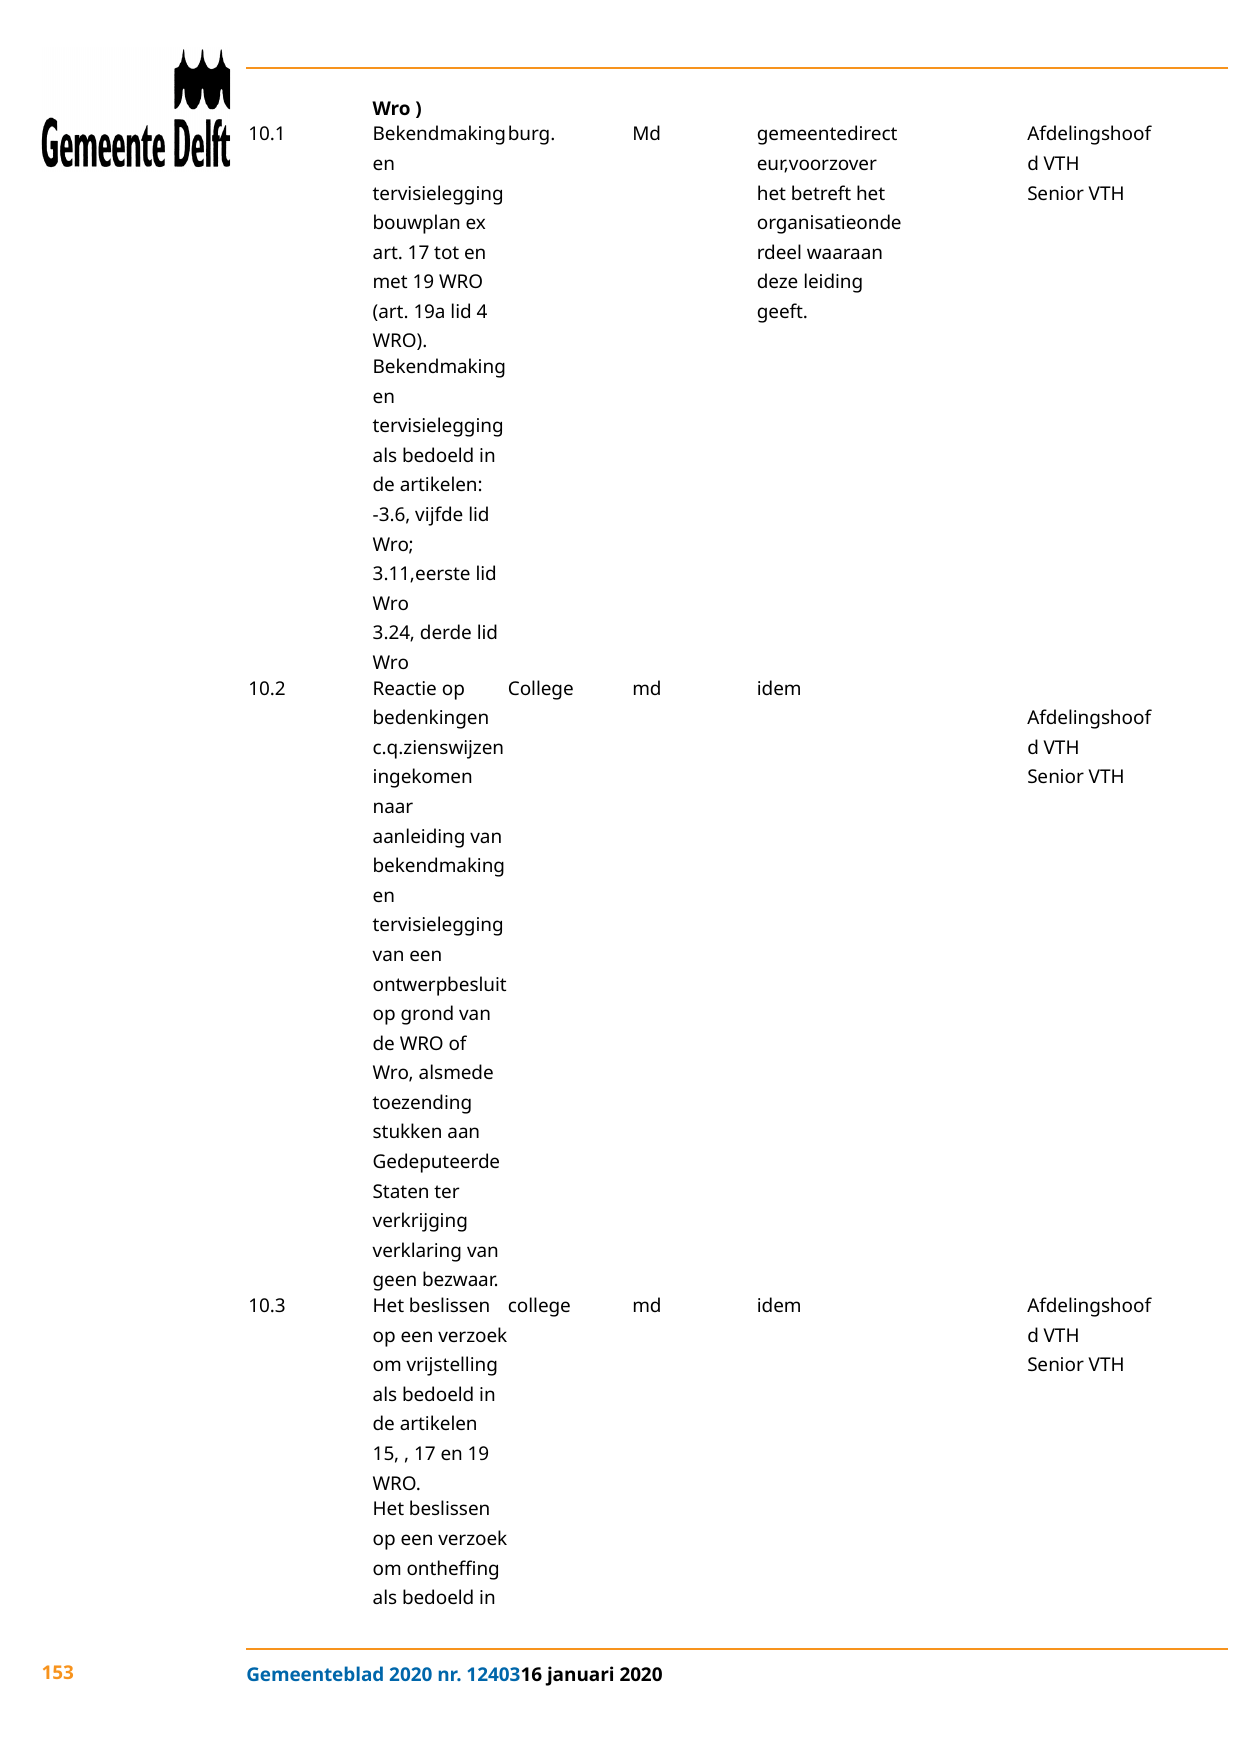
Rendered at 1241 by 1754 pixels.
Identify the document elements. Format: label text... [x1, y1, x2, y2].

table_cell College [508, 675, 632, 1292]
picture [41, 47, 231, 172]
table_cell idem [757, 675, 903, 1292]
table_cell Het beslissen op een verzoek om ontheffing als bedoeld in [373, 1496, 508, 1610]
table_cell [757, 95, 903, 121]
table_cell [508, 95, 632, 121]
table_cell [903, 95, 1027, 121]
table_cell md [632, 675, 757, 1292]
table_cell [248, 95, 372, 121]
table_cell Bekendmaking en tervisielegging als bedoeld in de artikelen: -3.6, vijfde lid Wro; 3.11,eerste lid Wro 3.24, derde lid Wro [373, 353, 508, 675]
table_cell burg. [508, 121, 632, 675]
table_cell 10.2 [248, 675, 372, 1292]
table_cell college [508, 1292, 632, 1610]
table_cell [903, 1496, 1027, 1610]
table_cell [1027, 95, 1152, 121]
table_cell idem [757, 1292, 903, 1610]
table_cell Md [632, 121, 757, 675]
table_cell [903, 1292, 1027, 1496]
table_cell [632, 95, 757, 121]
table_cell Reactie op bedenkingen c.q.zienswijzen ingekomen naar aanleiding van bekendmaking en tervisielegging van een ontwerpbesluit op grond van de WRO of Wro, alsmede toezending stukken aan Gedeputeerde Staten ter verkrijging verklaring van geen bezwaar. [373, 675, 508, 1292]
table_cell 10.1 [248, 121, 372, 675]
table_cell gemeentedirecteur,voorzover het betreft het organisatieonderdeel waaraan deze leiding geeft. [757, 121, 903, 675]
table_cell Wro ) [373, 95, 508, 121]
table_cell Het beslissen op een verzoek om vrijstelling als bedoeld in de artikelen 15, , 17 en 19 WRO. [373, 1292, 508, 1496]
table_cell 10.3 [248, 1292, 372, 1610]
table_cell md [632, 1292, 757, 1610]
table_cell Afdelingshoofd VTH Senior VTH [1027, 1292, 1152, 1610]
table_cell Bekendmaking en tervisielegging bouwplan ex art. 17 tot en met 19 WRO (art. 19a lid 4 WRO). [373, 121, 508, 353]
table_cell Afdelingshoofd VTH Senior VTH [1027, 675, 1152, 1292]
table_cell [903, 121, 1027, 675]
table_cell [903, 675, 1027, 1292]
table_cell Afdelingshoofd VTH Senior VTH [1027, 121, 1152, 675]
